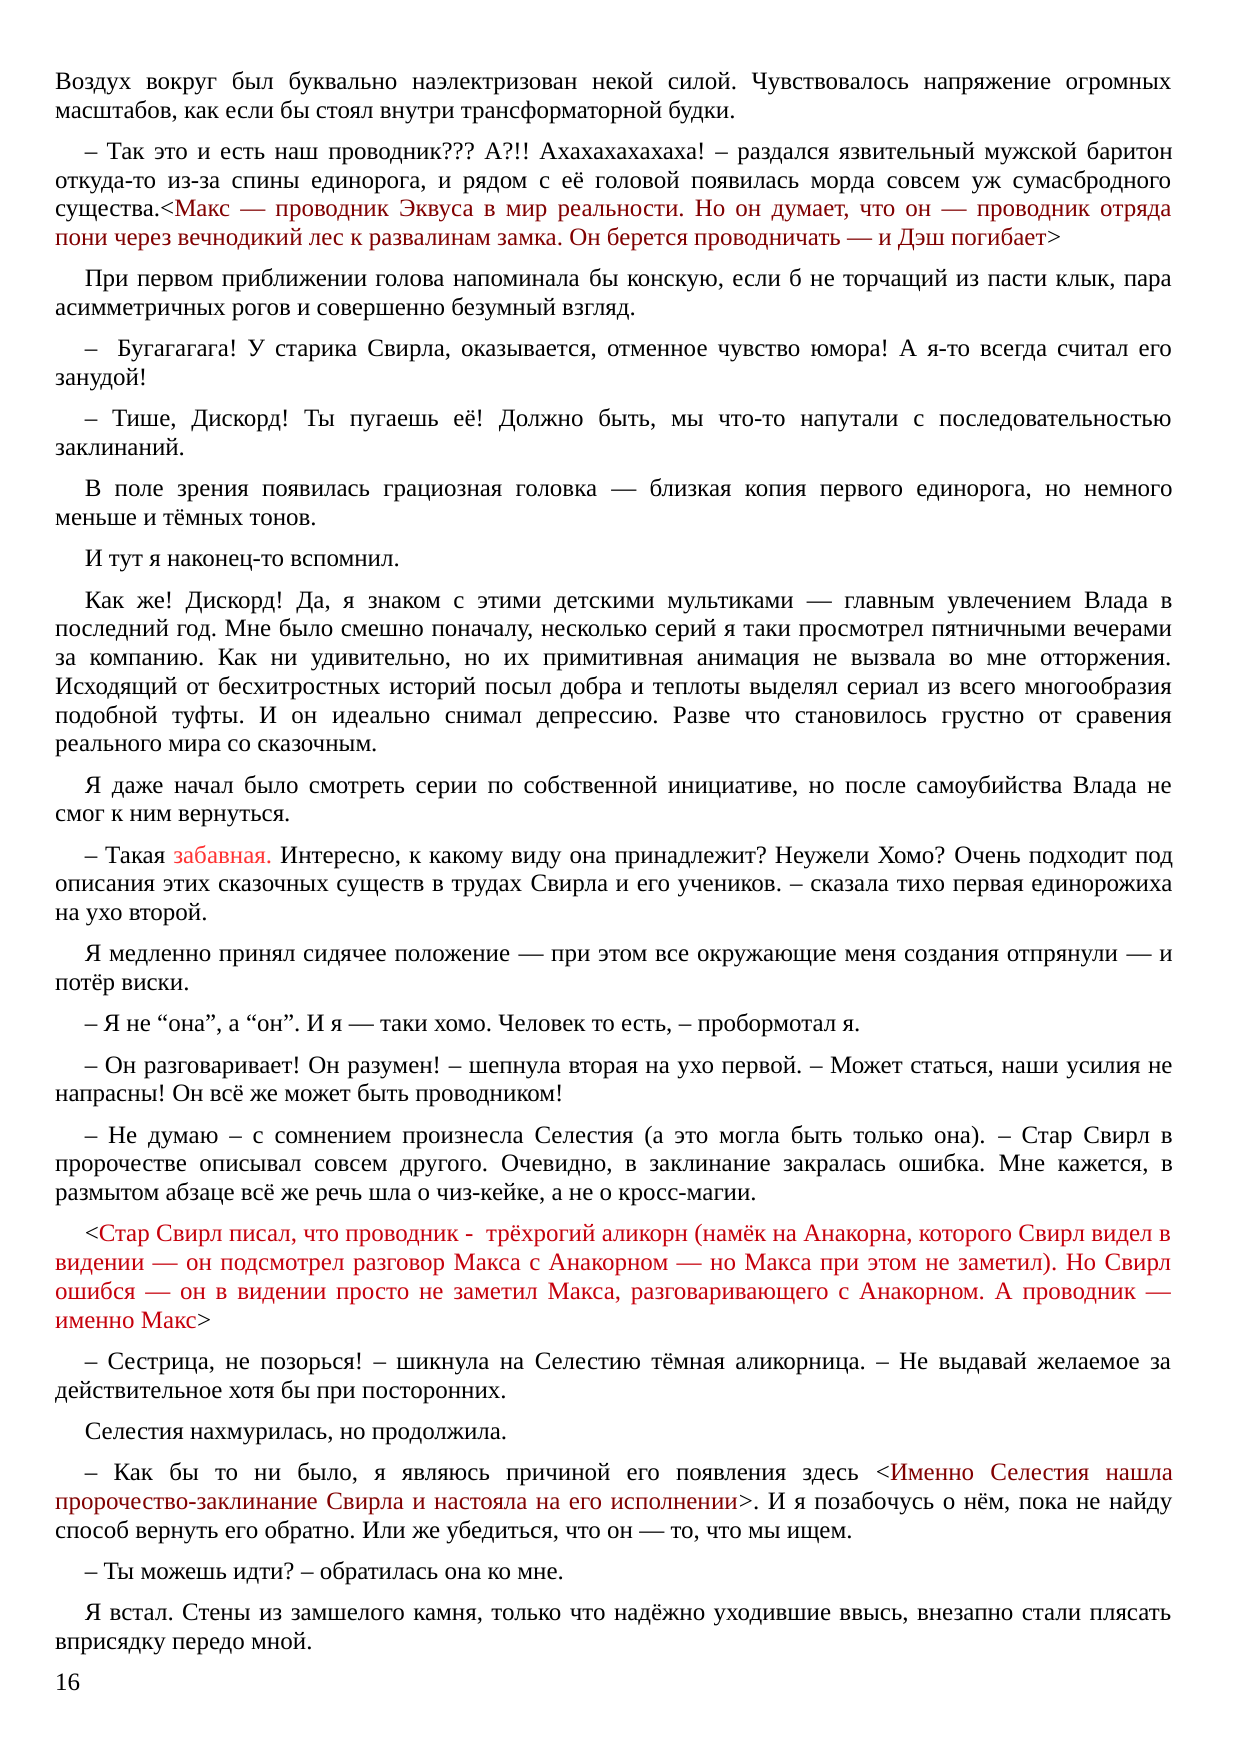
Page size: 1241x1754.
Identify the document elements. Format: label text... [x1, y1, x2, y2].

text Воздух вокруг был буквально наэлектризован некой силой. Чувствовалось напряжение огромных масштабов, как если бы стоял внутри трансформаторной будки. [55, 66, 1173, 123]
text И тут я наконец-то вспомнил. [55, 543, 1173, 572]
text – Он разговаривает! Он разумен! – шепнула вторая на ухо первой. – Может статься, наши усилия не напрасны! Он всё же может быть проводником! [55, 1050, 1173, 1107]
text Селестия нахмурилась, но продолжила. [55, 1416, 1173, 1445]
text – Сестрица, не позорься! – шикнула на Селестию тёмная аликорница. – Не выдавай желаемое за действительное хотя бы при посторонних. [55, 1346, 1173, 1403]
text Я даже начал было смотреть серии по собственной инициативе, но после самоубийства Влада не смог к ним вернуться. [55, 770, 1173, 827]
text Как же! Дискорд! Да, я знаком с этими детскими мультиками — главным увлечением Влада в последний год. Мне было смешно поначалу, несколько серий я таки просмотрел пятничными вечерами за компанию. Как ни удивительно, но их примитивная анимация не вызвала во мне отторжения. Исходящий от бесхитростных историй посыл добра и теплоты выделял сериал из всего многообразия подобной туфты. И он идеально снимал депрессию. Разве что становилось грустно от сравения реального мира со сказочным. [55, 585, 1173, 757]
text – Бугагагага! У старика Свирла, оказывается, отменное чувство юмора! А я-то всегда считал его занудой! [55, 333, 1173, 391]
text – Так это и есть наш проводник??? А?!! Ахахахахахаха! – раздался язвительный мужской баритон откуда-то из-за спины единорога, и рядом с её головой появилась морда совсем уж сумасбродного существа.<Макс — проводник Эквуса в мир реальности. Но он думает, что он — проводник отряда пони через вечнодикий лес к развалинам замка. Он берется проводничать — и Дэш погибает> [55, 136, 1173, 251]
text – Я не “она”, а “он”. И я — таки хомо. Человек то есть, – пробормотал я. [55, 1008, 1173, 1037]
text – Такая забавная. Интересно, к какому виду она принадлежит? Неужели Хомо? Очень подходит под описания этих сказочных существ в трудах Свирла и его учеников. – сказала тихо первая единорожиха на ухо второй. [55, 840, 1173, 926]
text При первом приближении голова напоминала бы конскую, если б не торчащий из пасти клык, пара асимметричных рогов и совершенно безумный взгляд. [55, 263, 1173, 321]
text В поле зрения появилась грациозная головка — близкая копия первого единорога, но немного меньше и тёмных тонов. [55, 473, 1173, 531]
text – Как бы то ни было, я являюсь причиной его появления здесь <Именно Селестия нашла пророчество-заклинание Свирла и настояла на его исполнении>. И я позабочусь о нём, пока не найду способ вернуть его обратно. Или же убедиться, что он — то, что мы ищем. [55, 1457, 1173, 1543]
text – Тише, Дискорд! Ты пугаешь её! Должно быть, мы что-то напутали с последовательностью заклинаний. [55, 403, 1173, 461]
text – Не думаю – с сомнением произнесла Селестия (а это могла быть только она). – Стар Свирл в пророчестве описывал совсем другого. Очевидно, в заклинание закралась ошибка. Мне кажется, в размытом абзаце всё же речь шла о чиз-кейке, а не о кросс-магии. [55, 1120, 1173, 1206]
text – Ты можешь идти? – обратилась она ко мне. [55, 1556, 1173, 1585]
text Я медленно принял сидячее положение — при этом все окружающие меня создания отпрянули — и потёр виски. [55, 938, 1173, 996]
text Я встал. Стены из замшелого камня, только что надёжно уходившие ввысь, внезапно стали плясать вприсядку передо мной. [55, 1597, 1173, 1655]
text <Стар Свирл писал, что проводник - трёхрогий аликорн (намёк на Анакорна, которого Свирл видел в видении — он подсмотрел разговор Макса с Анакорном — но Макса при этом не заметил). Но Свирл ошибся — он в видении просто не заметил Макса, разговаривающего с Анакорном. А проводник — именно Макс> [55, 1218, 1173, 1333]
